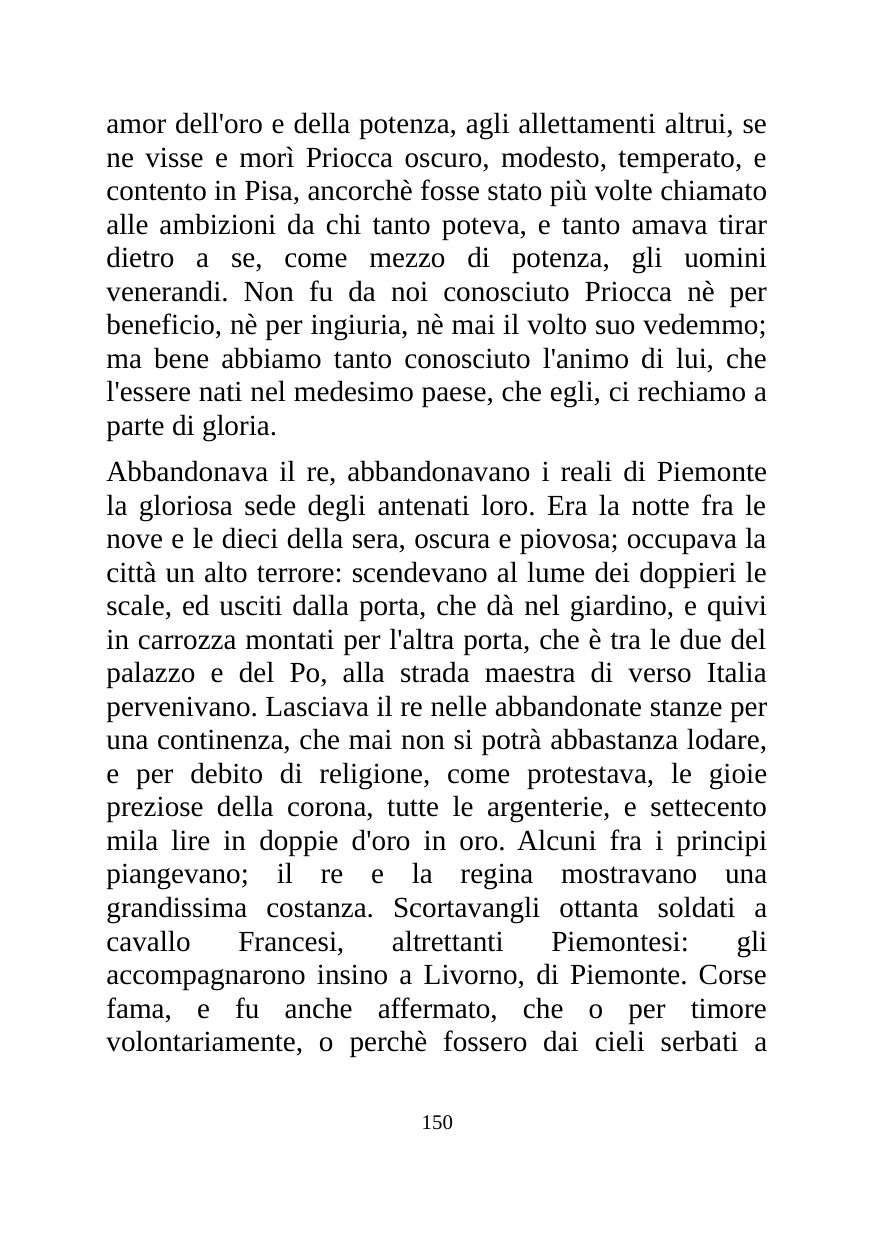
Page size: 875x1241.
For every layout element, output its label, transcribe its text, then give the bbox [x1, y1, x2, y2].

text Abbandonava il re, abbandonavano i reali di Piemonte la gloriosa sede degli antenati loro. Era la notte fra le nove e le dieci della sera, oscura e piovosa; occupava la città un alto terrore: scendevano al lume dei doppieri le scale, ed usciti dalla porta, che dà nel giardino, e quivi in carrozza montati per l'altra porta, che è tra le due del palazzo e del Po, alla strada maestra di verso Italia pervenivano. Lasciava il re nelle abbandonate stanze per una continenza, che mai non si potrà abbastanza lodare, e per debito di religione, come protestava, le gioie preziose della corona, tutte le argenterie, e settecento mila lire in doppie d'oro in oro. Alcuni fra i principi piangevano; il re e la regina mostravano una grandissima costanza. Scortavangli ottanta soldati a cavallo Francesi, altrettanti Piemontesi: gli accompagnarono insino a Livorno, di Piemonte. Corse fama, e fu anche affermato, che o per timore volontariamente, o perchè fossero dai cieli serbati a [106, 454, 768, 1058]
text amor dell'oro e della potenza, agli allettamenti altrui, se ne visse e morì Priocca oscuro, modesto, temperato, e contento in Pisa, ancorchè fosse stato più volte chiamato alle ambizioni da chi tanto poteva, e tanto amava tirar dietro a se, come mezzo di potenza, gli uomini venerandi. Non fu da noi conosciuto Priocca nè per beneficio, nè per ingiuria, nè mai il volto suo vedemmo; ma bene abbiamo tanto conosciuto l'animo di lui, che l'essere nati nel medesimo paese, che egli, ci rechiamo a parte di gloria. [106, 106, 768, 442]
